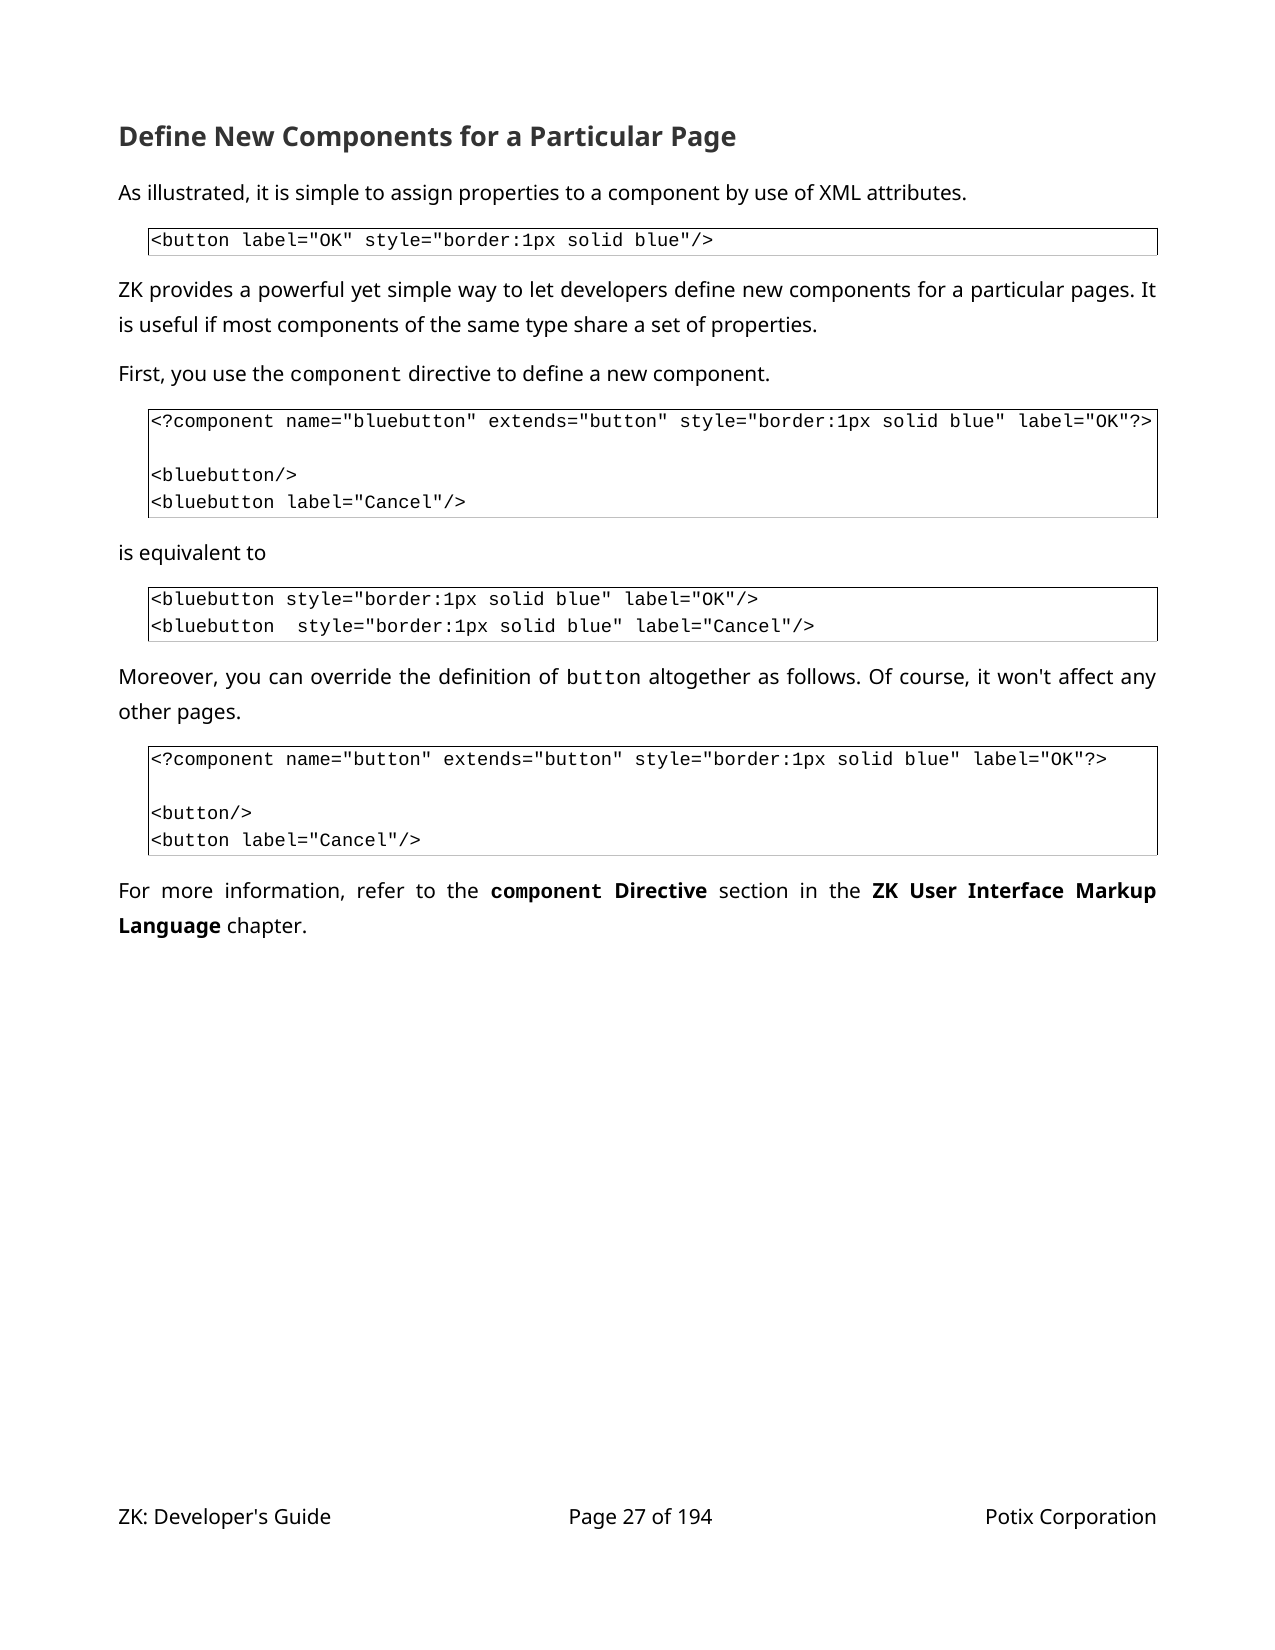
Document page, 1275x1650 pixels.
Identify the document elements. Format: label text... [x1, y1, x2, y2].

text First, you use the component directive to define a new component. [118, 359, 1157, 388]
text <bluebutton/> [149, 463, 1157, 487]
text <button label="Cancel"/> [149, 828, 1157, 855]
text <button/> [149, 801, 1157, 825]
text <bluebutton style="border:1px solid blue" label="OK"/> [149, 588, 1157, 611]
text <?component name="button" extends="button" style="border:1px solid blue" label="OK"?> [149, 747, 1157, 771]
text ZK provides a powerful yet simple way to let developers define new components for a particular pages. It is useful if most components of the same type share a set of properties. [118, 275, 1157, 339]
text <?component name="bluebutton" extends="button" style="border:1px solid blue" label="OK"?> [149, 410, 1157, 433]
text <button label="OK" style="border:1px solid blue"/> [149, 229, 1157, 255]
text <bluebutton label="Cancel"/> [149, 490, 1157, 517]
subtitle Define New Components for a Particular Page [118, 118, 1157, 155]
text is equivalent to [118, 538, 1157, 566]
text As illustrated, it is simple to assign properties to a component by use of XML attributes. [118, 178, 1157, 207]
text <bluebutton style="border:1px solid blue" label="Cancel"/> [149, 614, 1157, 641]
text For more information, refer to the component Directive section in the ZK User Interface Markup Language chapter. [118, 876, 1157, 939]
text Moreover, you can override the definition of button altogether as follows. Of course, it won't affect any other pages. [118, 662, 1157, 726]
